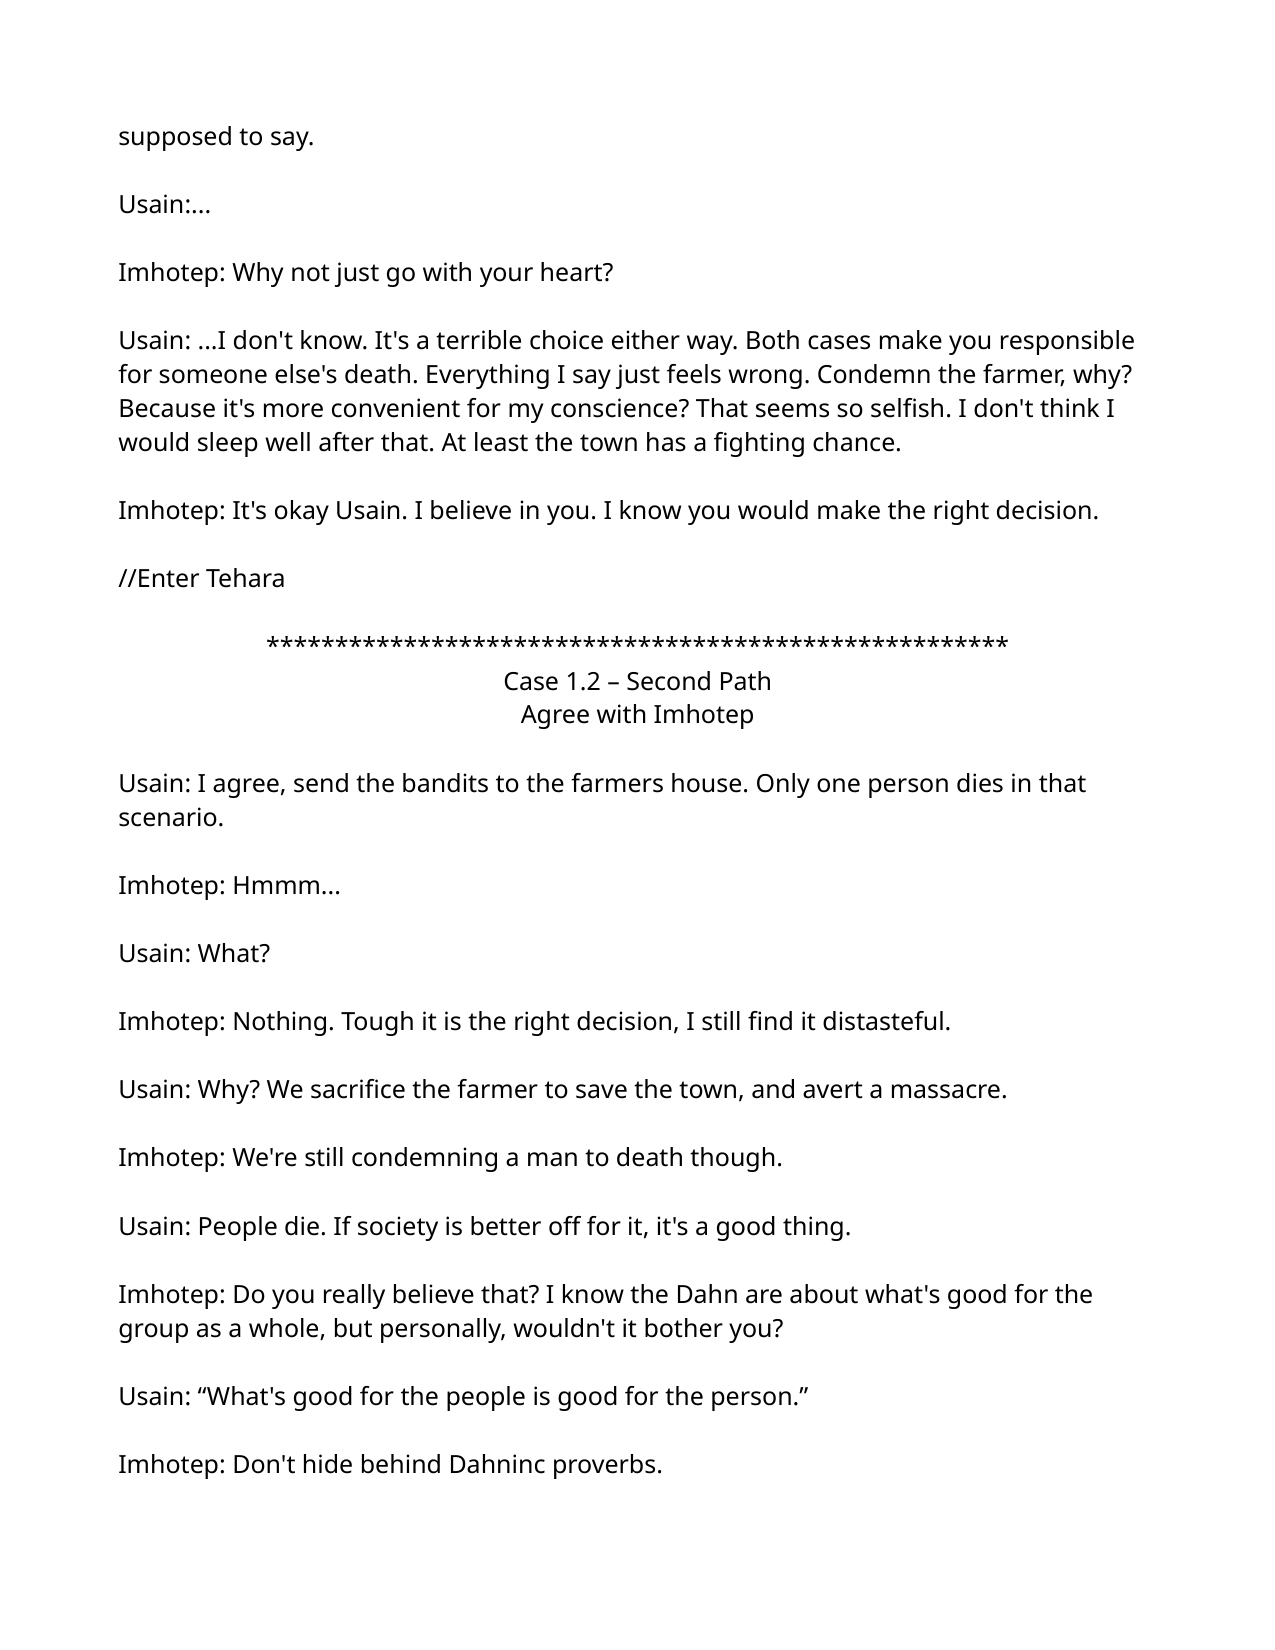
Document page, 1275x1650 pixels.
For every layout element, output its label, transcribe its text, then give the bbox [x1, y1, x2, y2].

text Usain: I agree, send the bandits to the farmers house. Only one person dies in that scenario. [118, 765, 1157, 833]
text //Enter Tehara [118, 561, 1157, 595]
text Imhotep: Hmmm... [118, 867, 1157, 902]
text Imhotep: Don't hide behind Dahninc proverbs. [118, 1447, 1157, 1481]
text Imhotep: Do you really believe that? I know the Dahn are about what's good for the group as a whole, but personally, wouldn't it bother you? [118, 1276, 1157, 1344]
text Usain: People die. If society is better off for it, it's a good thing. [118, 1208, 1157, 1242]
text Agree with Imhotep [118, 697, 1157, 731]
text ****************************************************** [118, 629, 1157, 663]
text Imhotep: We're still condemning a man to death though. [118, 1140, 1157, 1174]
text supposed to say. [118, 118, 1157, 152]
text Imhotep: Nothing. Tough it is the right decision, I still find it distasteful. [118, 1004, 1157, 1038]
text Case 1.2 – Second Path [118, 663, 1157, 697]
text Usain: ...I don't know. It's a terrible choice either way. Both cases make you responsible for someone else's death. Everything I say just feels wrong. Condemn the farmer, why? Because it's more convenient for my conscience? That seems so selfish. I don't think I would sleep well after that. At least the town has a fighting chance. [118, 322, 1157, 459]
text Imhotep: It's okay Usain. I believe in you. I know you would make the right decision. [118, 493, 1157, 527]
text Usain: Why? We sacrifice the farmer to save the town, and avert a massacre. [118, 1072, 1157, 1106]
text Usain: “What's good for the people is good for the person.” [118, 1378, 1157, 1412]
text Usain: What? [118, 936, 1157, 970]
text Imhotep: Why not just go with your heart? [118, 254, 1157, 288]
text Usain:... [118, 186, 1157, 220]
